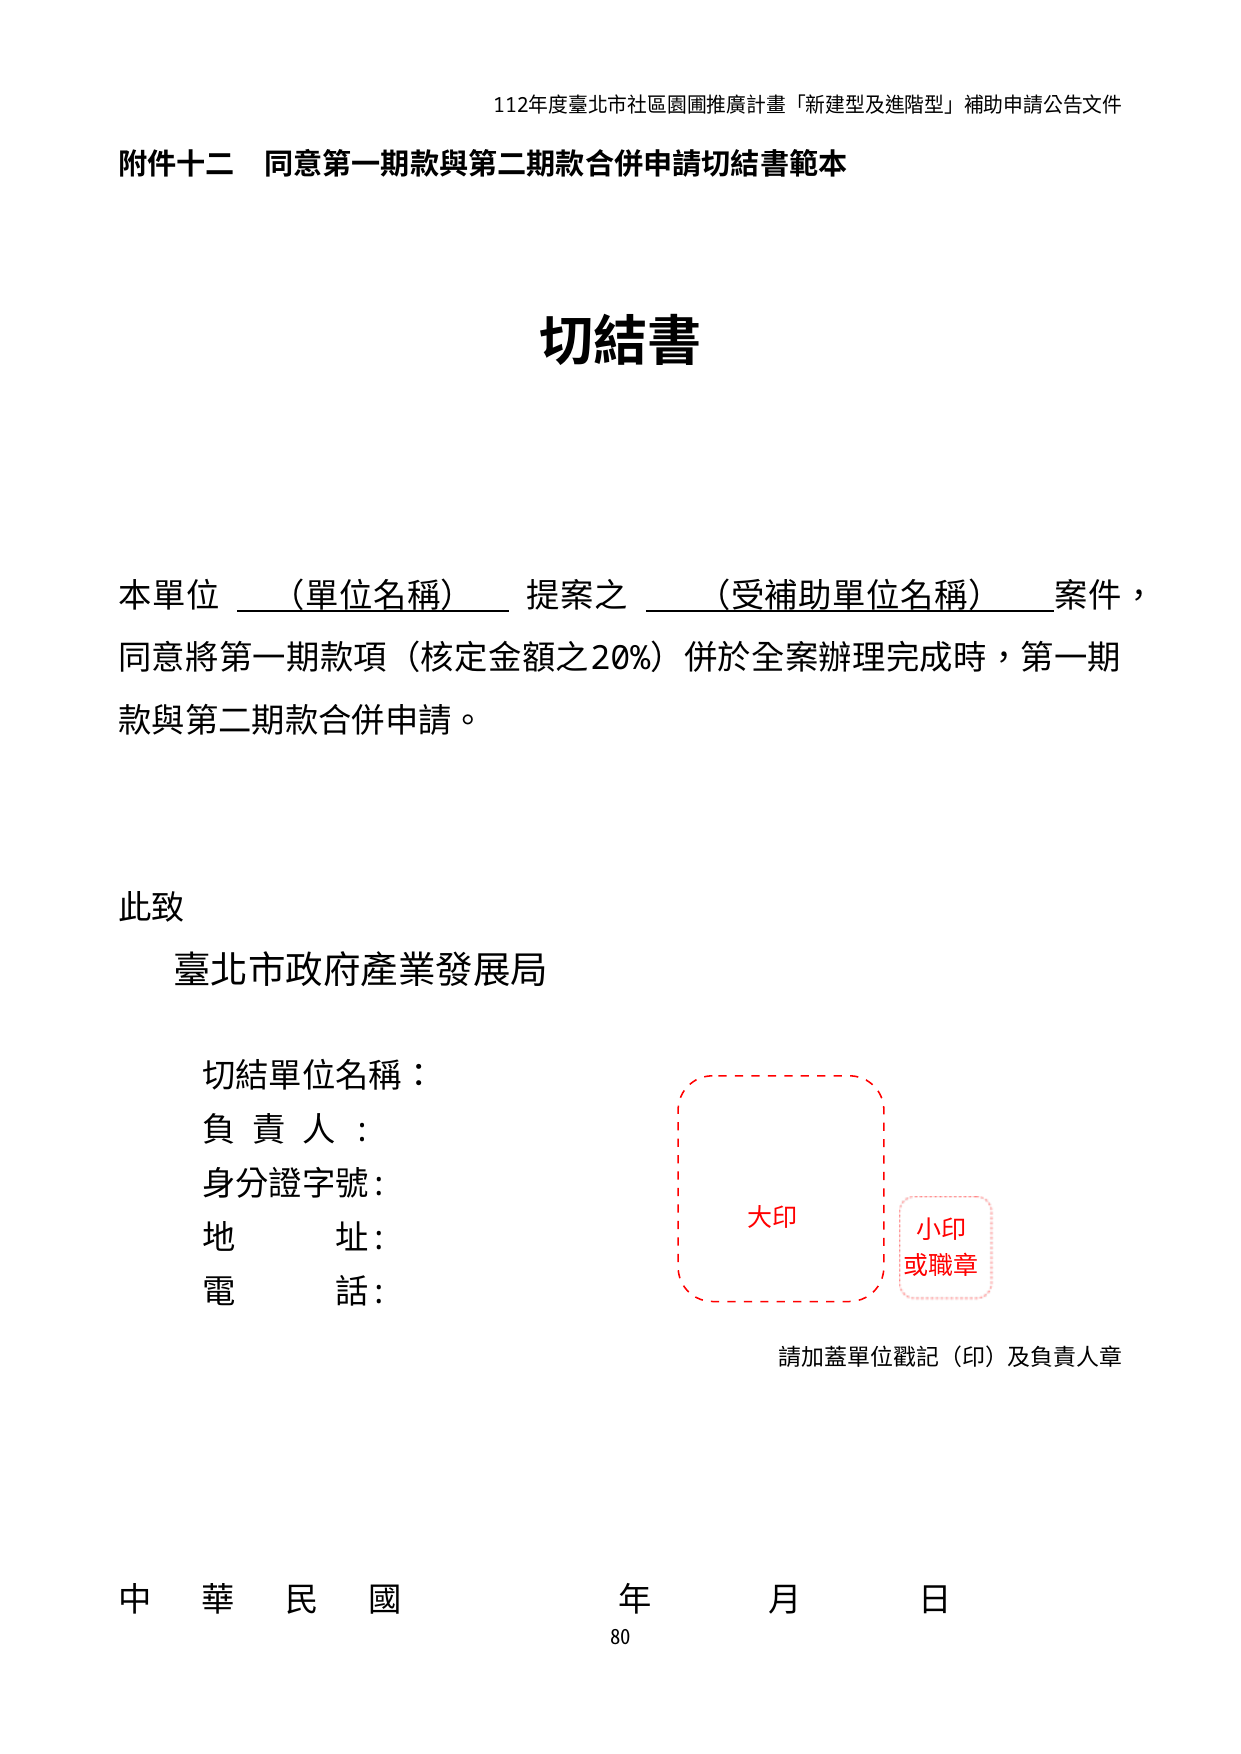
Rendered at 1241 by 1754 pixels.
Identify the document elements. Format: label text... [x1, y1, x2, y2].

text 中 華 民 國 年 月 日 [118, 1555, 1122, 1617]
text 身分證字號: [202, 1151, 1122, 1205]
text 負 責 人 : [202, 1097, 1122, 1151]
text 臺北市政府產業發展局 [173, 926, 1122, 988]
text 請加蓋單位戳記（印）及負責人章 [118, 1313, 1122, 1376]
text 地 址: [202, 1205, 899, 1259]
text 此致 [118, 863, 1122, 926]
text 電 話: [202, 1259, 1122, 1313]
text 本單位 （單位名稱） 提案之 （受補助單位名稱） 案件，同意將第一期款項（核定金額之20%）併於全案辦理完成時，第一期款與第二期款合併申請。 [118, 551, 1122, 738]
text 切結單位名稱： [202, 1043, 1122, 1097]
text 地 址: [900, 1205, 1122, 1259]
text 附件十二 同意第一期款與第二期款合併申請切結書範本 [118, 120, 1122, 182]
text 切結書 [118, 263, 1122, 388]
